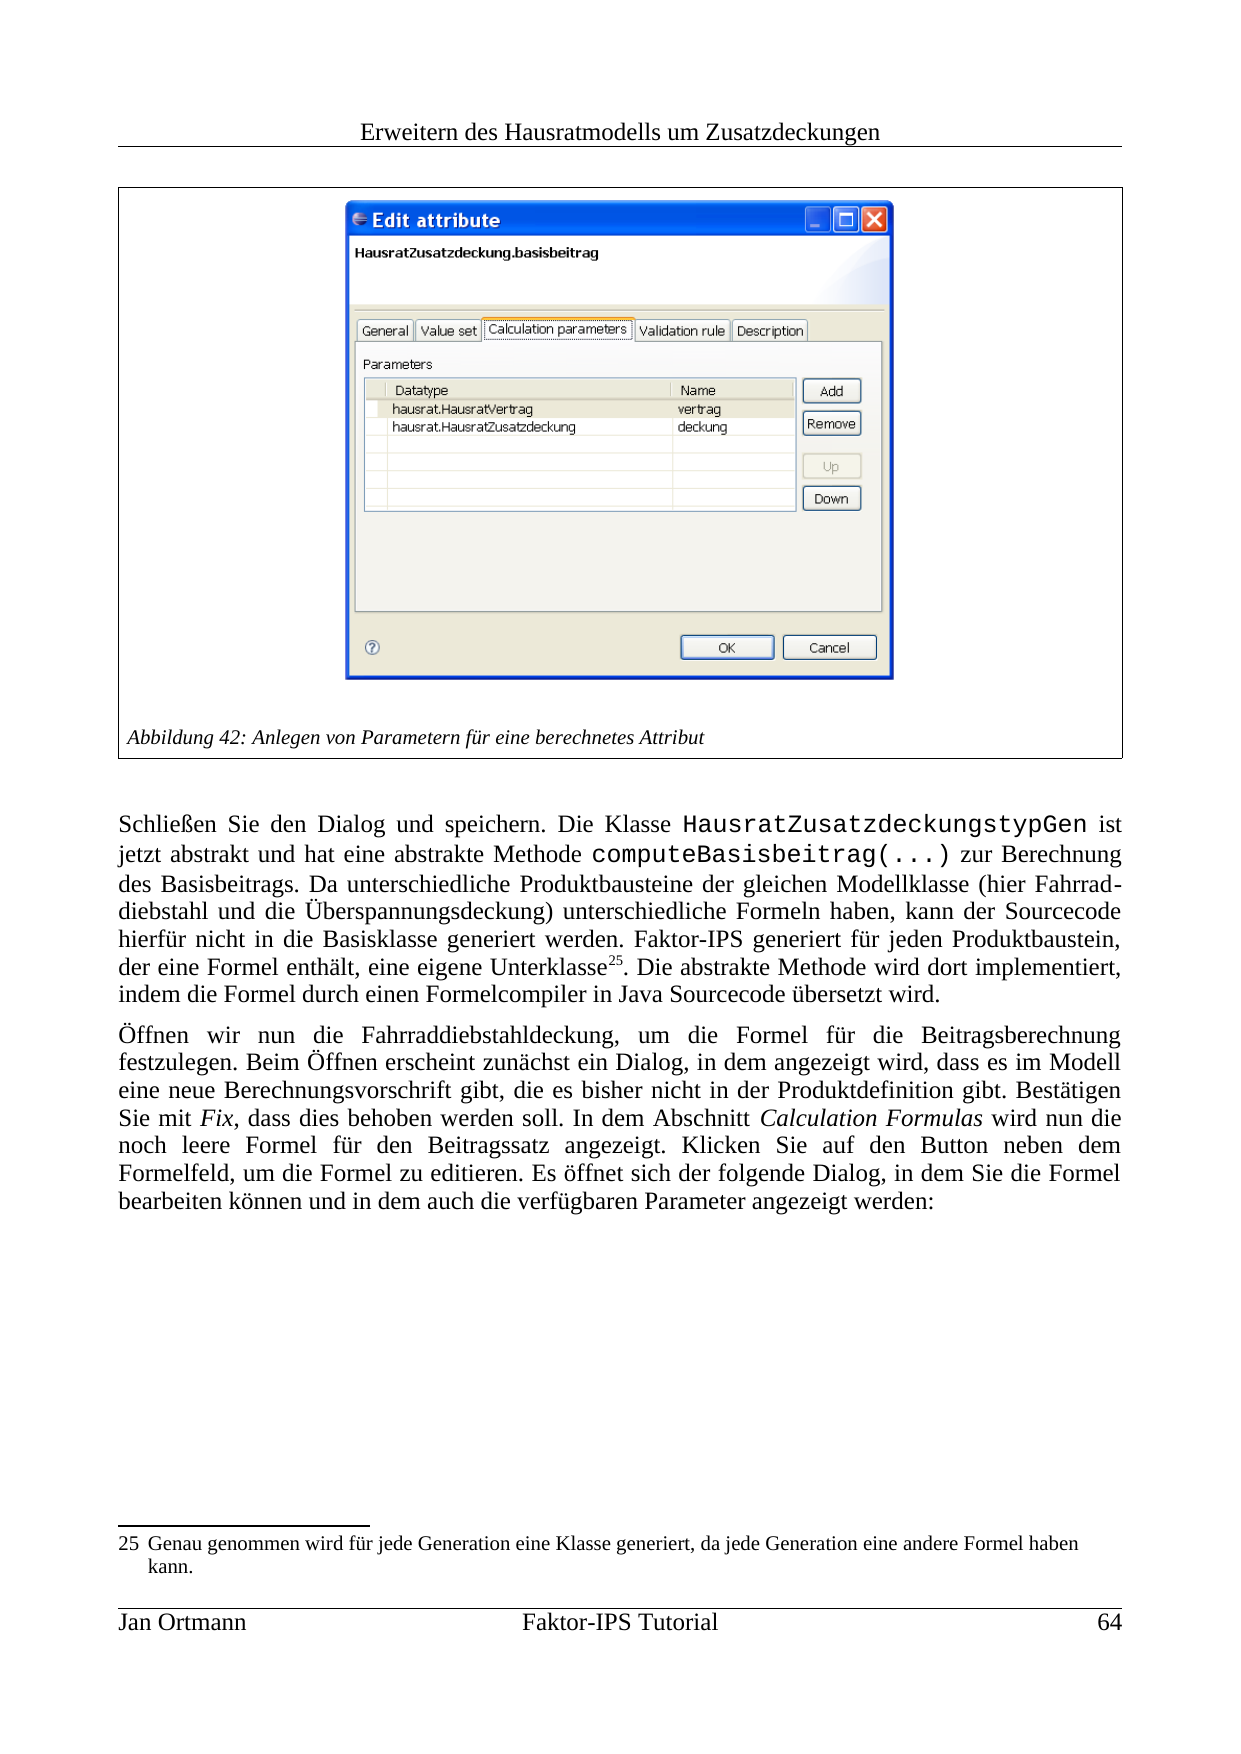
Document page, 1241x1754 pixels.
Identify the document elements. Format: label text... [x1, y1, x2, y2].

text Schließen Sie den Dialog und speichern. Die Klasse HausratZusatzdeckungstypGen ist jetzt abstrakt und hat eine abstrakte Methode computeBasisbeitrag(...) zur Berechnung des Basisbeitrags. Da unterschiedliche Produktbausteine der gleichen Modellklasse (hier Fahrrad­diebstahl und die Überspannungsdeckung) unterschiedliche Formeln haben, kann der Sourcecode hierfür nicht in die Basisklasse generiert werden. Faktor-IPS generiert für jeden Produktbaustein, der eine Formel enthält, eine eigene Unterklasse. Die abstrakte Methode wird dort implementiert, indem die Formel durch einen Formelcompiler in Java Sourcecode übersetzt wird. [118, 810, 1122, 1008]
text Abbildung 42: Anlegen von Parametern für eine berechnetes Attribut [127, 726, 1113, 749]
picture [341, 196, 899, 686]
text Genau genommen wird für jede Generation eine Klasse generiert, da jede Generation eine andere Formel haben kann. [118, 1532, 1122, 1578]
text Öffnen wir nun die Fahrraddiebstahldeckung, um die Formel für die Beitragsberechnung festzulegen. Beim Öffnen erscheint zunächst ein Dialog, in dem angezeigt wird, dass es im Modell eine neue Berechnungsvorschrift gibt, die es bisher nicht in der Produktdefinition gibt. Bestätigen Sie mit Fix, dass dies behoben werden soll. In dem Abschnitt Calculation Formulas wird nun die noch leere Formel für den Beitragssatz angezeigt. Klicken Sie auf den Button neben dem Formelfeld, um die Formel zu editieren. Es öffnet sich der folgende Dialog, in dem Sie die Formel bearbeiten können und in dem auch die verfügbaren Parameter angezeigt werden: [118, 1021, 1122, 1215]
